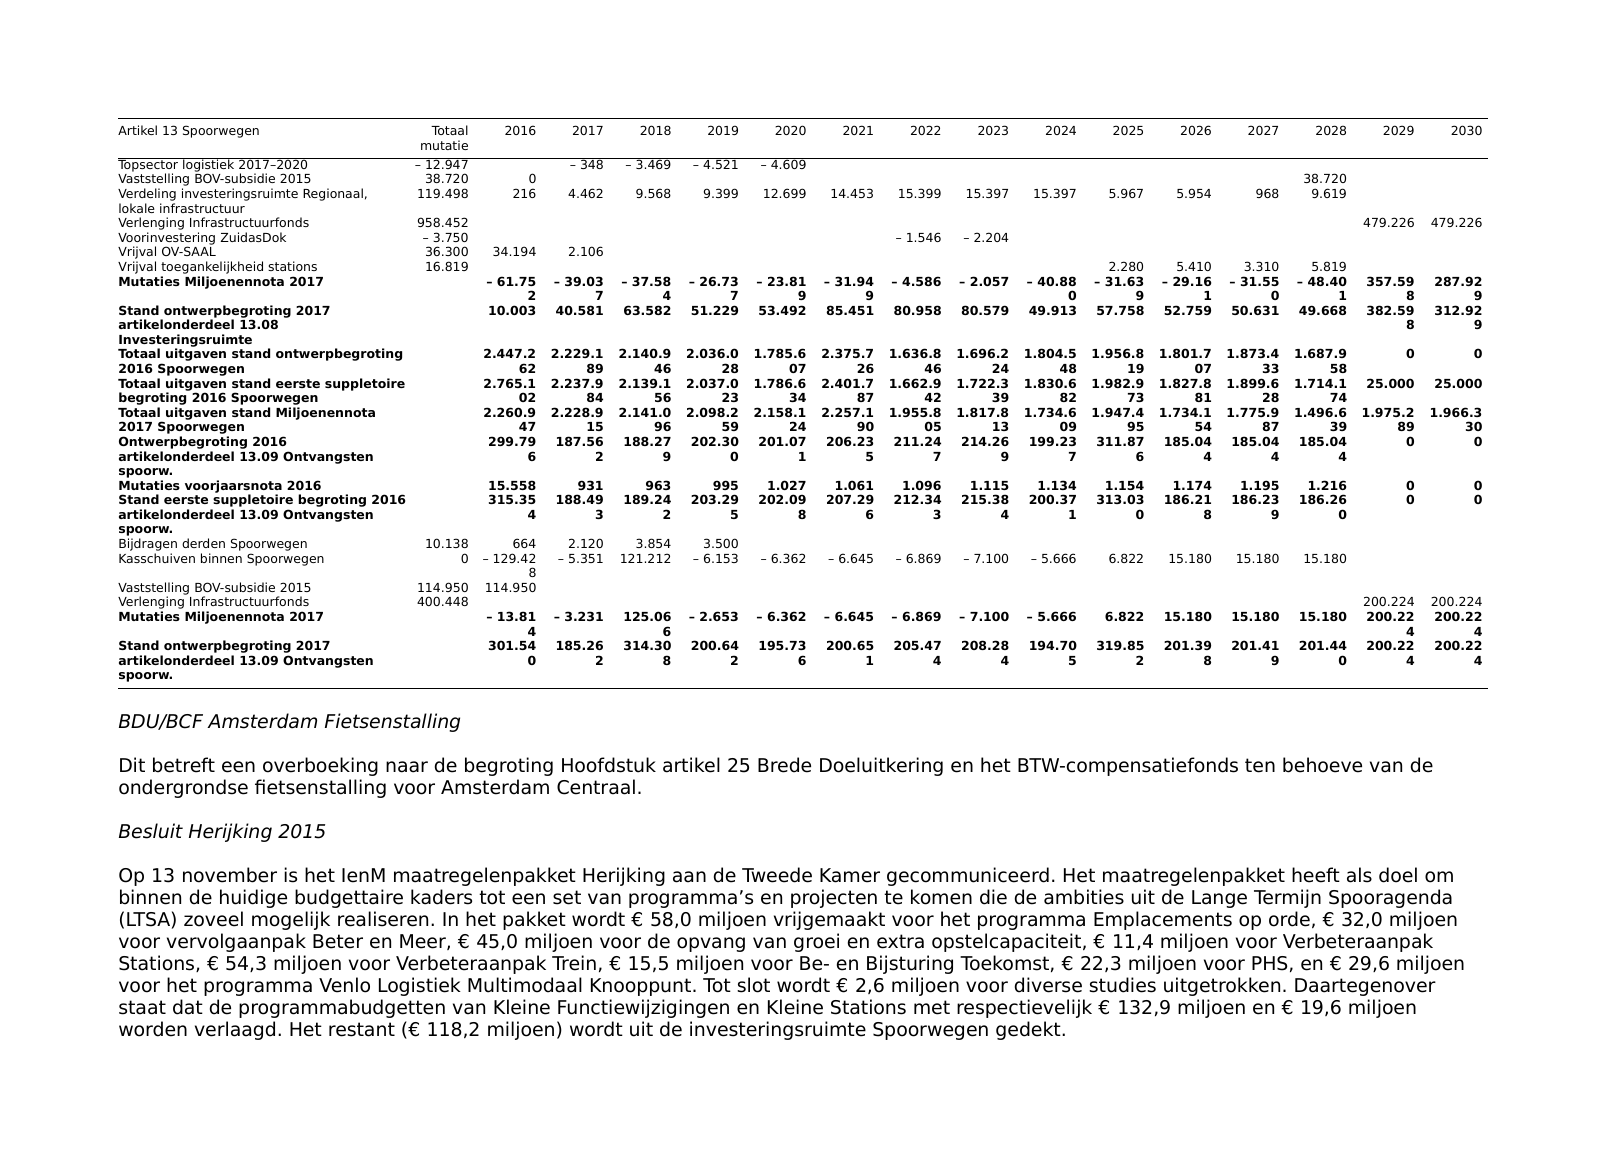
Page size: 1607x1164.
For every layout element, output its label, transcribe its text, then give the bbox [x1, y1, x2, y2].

table_cell 34.194 [474, 245, 542, 260]
table_cell [1353, 231, 1420, 245]
table_cell [1420, 231, 1488, 245]
table_cell [1150, 245, 1218, 260]
table_cell 15.397 [1015, 187, 1082, 216]
table_cell [677, 216, 744, 231]
table_cell 0 [1420, 493, 1488, 537]
table_cell 314.308 [610, 639, 677, 687]
table_cell – 6.869 [880, 610, 947, 639]
table_cell – 6.645 [812, 551, 880, 581]
table_cell 1.216 [1285, 479, 1353, 493]
table_cell 963 [610, 479, 677, 493]
table_cell [1285, 245, 1353, 260]
table_cell 2.260.947 [474, 406, 542, 435]
table_cell [1353, 260, 1420, 274]
table_cell – 2.653 [677, 610, 744, 639]
table_cell Totaal uitgaven stand Miljoenennota 2017 Spoorwegen [118, 406, 407, 435]
table_cell 931 [542, 479, 609, 493]
table_cell 1.947.495 [1083, 406, 1150, 435]
table_cell [474, 260, 542, 274]
table_cell 51.229 [677, 304, 744, 347]
table_cell [1150, 216, 1218, 231]
table_cell 995 [677, 479, 744, 493]
table_cell [1083, 537, 1150, 551]
table_cell [745, 245, 812, 260]
table_cell – 48.401 [1285, 274, 1353, 303]
table_header 2023 [947, 119, 1015, 158]
table_cell 208.284 [947, 639, 1015, 687]
table_cell – 6.153 [677, 551, 744, 581]
table_cell 189.242 [610, 493, 677, 537]
table_cell Vrijval OV-SAAL [118, 245, 407, 260]
table_cell 121.212 [610, 551, 677, 581]
table_cell [812, 216, 880, 231]
table_cell [1150, 231, 1218, 245]
table_cell [407, 406, 474, 435]
table_cell [677, 172, 744, 187]
table_cell [1015, 537, 1082, 551]
table_cell [1353, 159, 1420, 172]
table_cell 2.098.259 [677, 406, 744, 435]
table_cell Vrijval toegankelijkheid stations [118, 260, 407, 274]
table_header 2030 [1420, 119, 1488, 158]
table_cell 203.295 [677, 493, 744, 537]
table_cell 14.453 [812, 187, 880, 216]
table_cell [1420, 187, 1488, 216]
table_cell – 61.752 [474, 274, 542, 303]
table_cell 382.598 [1353, 304, 1420, 347]
table_cell 2.447.262 [474, 347, 542, 376]
table_cell 1.975.289 [1353, 406, 1420, 435]
table_cell [677, 260, 744, 274]
table_cell 2.036.028 [677, 347, 744, 376]
table_cell 1.115 [947, 479, 1015, 493]
table_cell [1015, 231, 1082, 245]
table_cell 206.235 [812, 435, 880, 478]
table_cell [474, 159, 542, 172]
table_cell 479.226 [1420, 216, 1488, 231]
table_cell [1015, 245, 1082, 260]
table_cell [1218, 595, 1285, 610]
table_cell [1083, 159, 1150, 172]
table_cell [677, 595, 744, 610]
table_cell 186.239 [1218, 493, 1285, 537]
table_cell [1083, 231, 1150, 245]
table_cell [1353, 187, 1420, 216]
table_cell Voorinvestering ZuidasDok [118, 231, 407, 245]
table_header 2028 [1285, 119, 1353, 158]
table_cell 1.786.634 [745, 376, 812, 406]
table_cell [474, 595, 542, 610]
table_cell 5.967 [1083, 187, 1150, 216]
table_cell [1150, 159, 1218, 172]
table_cell 199.237 [1015, 435, 1082, 478]
table_cell 0 [1420, 347, 1488, 376]
table_header 2029 [1353, 119, 1420, 158]
table_header Artikel 13 Spoorwegen [118, 119, 407, 158]
table_cell [1218, 216, 1285, 231]
table_cell 15.399 [880, 187, 947, 216]
table_cell [812, 231, 880, 245]
table_cell 80.958 [880, 304, 947, 347]
table_cell 1.873.433 [1218, 347, 1285, 376]
table_cell [947, 595, 1015, 610]
table_cell 1.955.805 [880, 406, 947, 435]
table_cell 80.579 [947, 304, 1015, 347]
table_header 2022 [880, 119, 947, 158]
table_cell 5.954 [1150, 187, 1218, 216]
table_cell 0 [407, 551, 474, 581]
table_cell Vaststelling BOV-subsidie 2015 [118, 172, 407, 187]
table_cell [1420, 245, 1488, 260]
table_cell – 348 [542, 159, 609, 172]
table_cell [745, 537, 812, 551]
table_cell Stand ontwerpbegroting 2017 artikelonderdeel 13.09 Ontvangsten spoorw. [118, 639, 407, 687]
table_cell [1083, 245, 1150, 260]
table_cell 38.720 [1285, 172, 1353, 187]
table_cell 2.237.984 [542, 376, 609, 406]
table_cell 25.000 [1353, 376, 1420, 406]
table_cell [812, 245, 880, 260]
table_header 2019 [677, 119, 744, 158]
table_cell Ontwerpbegroting 2016 artikelonderdeel 13.09 Ontvangsten spoorw. [118, 435, 407, 478]
table_cell 15.180 [1150, 610, 1218, 639]
table_cell [542, 172, 609, 187]
table_cell [1015, 581, 1082, 595]
table_cell 6.822 [1083, 610, 1150, 639]
table_cell [1420, 159, 1488, 172]
table_cell – 2.057 [947, 274, 1015, 303]
table_cell [880, 537, 947, 551]
table_cell 202.300 [677, 435, 744, 478]
table_cell 2.257.190 [812, 406, 880, 435]
table_cell 479.226 [1353, 216, 1420, 231]
table_cell – 6.869 [880, 551, 947, 581]
table_cell 5.410 [1150, 260, 1218, 274]
table_cell 1.899.628 [1218, 376, 1285, 406]
table_cell 0 [1353, 479, 1420, 493]
table_cell – 3.231 [542, 610, 609, 639]
table_cell – 7.100 [947, 610, 1015, 639]
table_cell – 31.550 [1218, 274, 1285, 303]
table_cell 1.696.224 [947, 347, 1015, 376]
table_cell [1285, 595, 1353, 610]
table_cell 10.138 [407, 537, 474, 551]
table_cell [1015, 159, 1082, 172]
table_cell 25.000 [1420, 376, 1488, 406]
table_cell [1218, 581, 1285, 595]
table_cell [1218, 172, 1285, 187]
table_cell 315.354 [474, 493, 542, 537]
table_cell 1.785.607 [745, 347, 812, 376]
table_cell [407, 274, 474, 303]
table_cell 5.819 [1285, 260, 1353, 274]
table_cell 125.066 [610, 610, 677, 639]
table_cell [474, 216, 542, 231]
table_cell 2.765.102 [474, 376, 542, 406]
table_cell [1420, 537, 1488, 551]
table_cell [1353, 551, 1420, 581]
table_cell 2.158.124 [745, 406, 812, 435]
table_cell [1420, 581, 1488, 595]
table_cell 12.699 [745, 187, 812, 216]
table_cell [610, 260, 677, 274]
table_cell 40.581 [542, 304, 609, 347]
table_cell Stand eerste suppletoire begroting 2016 artikelonderdeel 13.09 Ontvangsten spoorw. [118, 493, 407, 537]
table_cell – 31.639 [1083, 274, 1150, 303]
table_cell 36.300 [407, 245, 474, 260]
table_cell – 5.666 [1015, 551, 1082, 581]
table_cell – 1.546 [880, 231, 947, 245]
table_cell 9.619 [1285, 187, 1353, 216]
table_cell Bijdragen derden Spoorwegen [118, 537, 407, 551]
table_cell – 6.362 [745, 610, 812, 639]
table_cell [610, 172, 677, 187]
table_cell – 4.521 [677, 159, 744, 172]
table_cell 2.229.189 [542, 347, 609, 376]
table_header 2025 [1083, 119, 1150, 158]
table_header 2018 [610, 119, 677, 158]
table_cell 968 [1218, 187, 1285, 216]
table_cell 52.759 [1150, 304, 1218, 347]
table_cell 287.929 [1420, 274, 1488, 303]
table_cell 1.982.973 [1083, 376, 1150, 406]
table_header 2016 [474, 119, 542, 158]
table_cell [474, 231, 542, 245]
table_cell [407, 376, 474, 406]
table_cell 195.736 [745, 639, 812, 687]
table_cell 311.876 [1083, 435, 1150, 478]
table_cell 185.044 [1218, 435, 1285, 478]
table_cell 0 [474, 172, 542, 187]
table_cell [1015, 216, 1082, 231]
table_cell – 7.100 [947, 551, 1015, 581]
table_header 2027 [1218, 119, 1285, 158]
table_cell 188.279 [610, 435, 677, 478]
table_cell 6.822 [1083, 551, 1150, 581]
table_cell 200.224 [1420, 610, 1488, 639]
table_cell 1.734.154 [1150, 406, 1218, 435]
table_cell [812, 581, 880, 595]
table_cell – 23.819 [745, 274, 812, 303]
table_cell 0 [1353, 435, 1420, 478]
table_cell 114.950 [407, 581, 474, 595]
table_cell 319.852 [1083, 639, 1150, 687]
table_cell 38.720 [407, 172, 474, 187]
table_cell 2.140.946 [610, 347, 677, 376]
table_cell Mutaties Miljoenennota 2017 [118, 610, 407, 639]
table_cell 185.262 [542, 639, 609, 687]
table_cell 2.106 [542, 245, 609, 260]
table_cell 1.662.942 [880, 376, 947, 406]
table_cell 1.195 [1218, 479, 1285, 493]
table_cell 200.224 [1353, 610, 1420, 639]
table_cell [407, 610, 474, 639]
table_cell [1285, 231, 1353, 245]
table_cell [812, 537, 880, 551]
table_cell 9.568 [610, 187, 677, 216]
table_cell [407, 639, 474, 687]
table_cell [947, 581, 1015, 595]
table_cell 15.180 [1150, 551, 1218, 581]
table_cell 2.037.023 [677, 376, 744, 406]
table_cell 3.854 [610, 537, 677, 551]
table_cell 2.228.915 [542, 406, 609, 435]
table_cell [947, 159, 1015, 172]
table_cell 1.027 [745, 479, 812, 493]
table_cell [610, 231, 677, 245]
table_cell Totaal uitgaven stand ontwerpbegroting 2016 Spoorwegen [118, 347, 407, 376]
table_cell 187.562 [542, 435, 609, 478]
table_cell 0 [1353, 493, 1420, 537]
table_cell [610, 595, 677, 610]
text Dit betreft een overboeking naar de begroting Hoofdstuk artikel 25 Brede Doeluitkering en het BTW-compensatiefonds ten behoeve van de ondergrondse fietsenstalling voor Amsterdam Centraal. [118, 755, 1488, 799]
table_cell [407, 347, 474, 376]
table_cell 1.830.682 [1015, 376, 1082, 406]
table_cell [677, 231, 744, 245]
table_cell [1150, 595, 1218, 610]
table_cell [1353, 172, 1420, 187]
table_cell – 26.737 [677, 274, 744, 303]
table_cell 1.687.958 [1285, 347, 1353, 376]
table_cell [1015, 260, 1082, 274]
table_cell 2.139.156 [610, 376, 677, 406]
table_cell – 31.949 [812, 274, 880, 303]
table_cell [880, 245, 947, 260]
table_cell 216 [474, 187, 542, 216]
table_cell 211.247 [880, 435, 947, 478]
subtitle BDU/BCF Amsterdam Fietsenstalling [118, 711, 1488, 733]
table_cell 2.141.096 [610, 406, 677, 435]
table_cell [610, 245, 677, 260]
table_cell [745, 231, 812, 245]
table_cell 664 [474, 537, 542, 551]
table_cell 188.493 [542, 493, 609, 537]
table_cell [407, 479, 474, 493]
table_cell Kasschuiven binnen Spoorwegen [118, 551, 407, 581]
table_cell Vaststelling BOV-subsidie 2015 [118, 581, 407, 595]
table_cell 186.260 [1285, 493, 1353, 537]
table_cell [1218, 245, 1285, 260]
table_cell 201.419 [1218, 639, 1285, 687]
table_cell – 2.204 [947, 231, 1015, 245]
table_cell [407, 493, 474, 537]
subtitle Besluit Herijking 2015 [118, 821, 1488, 843]
table_cell 1.134 [1015, 479, 1082, 493]
table_cell 3.500 [677, 537, 744, 551]
table_cell 201.071 [745, 435, 812, 478]
table_cell [880, 581, 947, 595]
table_cell – 5.351 [542, 551, 609, 581]
table_cell 1.061 [812, 479, 880, 493]
table_cell [1083, 216, 1150, 231]
table_cell 3.310 [1218, 260, 1285, 274]
table_cell 200.224 [1420, 595, 1488, 610]
table_cell – 3.469 [610, 159, 677, 172]
table_cell [1420, 172, 1488, 187]
table_cell [880, 172, 947, 187]
table_cell – 3.750 [407, 231, 474, 245]
table_cell 186.218 [1150, 493, 1218, 537]
table_cell [1015, 595, 1082, 610]
table_cell 9.399 [677, 187, 744, 216]
table_cell [947, 260, 1015, 274]
table_cell 1.636.846 [880, 347, 947, 376]
table_cell 1.956.819 [1083, 347, 1150, 376]
table_cell 114.950 [474, 581, 542, 595]
table_cell [542, 231, 609, 245]
table_cell 299.796 [474, 435, 542, 478]
table_cell [677, 245, 744, 260]
table_cell Verlenging Infrastructuurfonds [118, 595, 407, 610]
table_cell 400.448 [407, 595, 474, 610]
table_cell – 37.584 [610, 274, 677, 303]
table_cell 2.375.726 [812, 347, 880, 376]
table_cell [1015, 172, 1082, 187]
table_cell [812, 595, 880, 610]
table_cell – 29.161 [1150, 274, 1218, 303]
table_cell [1353, 537, 1420, 551]
table_cell 10.003 [474, 304, 542, 347]
table_cell [1150, 581, 1218, 595]
table_cell 200.224 [1353, 639, 1420, 687]
table_cell [880, 260, 947, 274]
table_cell 200.371 [1015, 493, 1082, 537]
table_cell 201.440 [1285, 639, 1353, 687]
table_cell [1420, 260, 1488, 274]
table_cell Verdeling investeringsruimte Regionaal, lokale infrastructuur [118, 187, 407, 216]
table_cell 4.462 [542, 187, 609, 216]
table_cell 200.224 [1353, 595, 1420, 610]
table_cell [1083, 581, 1150, 595]
table_cell [542, 260, 609, 274]
table_cell 1.817.813 [947, 406, 1015, 435]
table_cell [1285, 537, 1353, 551]
table_cell [812, 172, 880, 187]
table_cell – 12.947 [407, 159, 474, 172]
table_cell 85.451 [812, 304, 880, 347]
table_cell 194.705 [1015, 639, 1082, 687]
table_header 2026 [1150, 119, 1218, 158]
table_cell 1.154 [1083, 479, 1150, 493]
table_cell 214.269 [947, 435, 1015, 478]
table_cell 1.174 [1150, 479, 1218, 493]
table_cell [1083, 172, 1150, 187]
table_cell [1150, 537, 1218, 551]
table_cell 185.044 [1150, 435, 1218, 478]
table_cell Totaal uitgaven stand eerste suppletoire begroting 2016 Spoorwegen [118, 376, 407, 406]
table_cell – 129.428 [474, 551, 542, 581]
table_cell 15.180 [1285, 551, 1353, 581]
table_cell 201.398 [1150, 639, 1218, 687]
table_cell [745, 260, 812, 274]
table_cell 1.966.330 [1420, 406, 1488, 435]
table_cell 0 [1420, 479, 1488, 493]
table_cell 119.498 [407, 187, 474, 216]
table_cell 1.804.548 [1015, 347, 1082, 376]
table_cell – 5.666 [1015, 610, 1082, 639]
table_cell 2.280 [1083, 260, 1150, 274]
table_header 2021 [812, 119, 880, 158]
table_cell 1.714.174 [1285, 376, 1353, 406]
table_cell 15.397 [947, 187, 1015, 216]
table_cell – 4.609 [745, 159, 812, 172]
table_cell [1285, 159, 1353, 172]
table_cell 63.582 [610, 304, 677, 347]
table_header Totaal mutatie [407, 119, 474, 158]
table_cell [407, 435, 474, 478]
text Op 13 november is het IenM maatregelenpakket Herijking aan de Tweede Kamer gecommuniceerd. Het maatregelenpakket heeft als doel om binnen de huidige budgettaire kaders tot een set van programma’s en projecten te komen die de ambities uit de Lange Termijn Spooragenda (LTSA) zoveel mogelijk realiseren. In het pakket wordt € 58,0 miljoen vrijgemaakt voor het programma Emplacements op orde, € 32,0 miljoen voor vervolgaanpak Beter en Meer, € 45,0 miljoen voor de opvang van groei en extra opstelcapaciteit, € 11,4 miljoen voor Verbeteraanpak Stations, € 54,3 miljoen voor Verbeteraanpak Trein, € 15,5 miljoen voor Be- en Bijsturing Toekomst, € 22,3 miljoen voor PHS, en € 29,6 miljoen voor het programma Venlo Logistiek Multimodaal Knooppunt. Tot slot wordt € 2,6 miljoen voor diverse studies uitgetrokken. Daartegenover staat dat de programmabudgetten van Kleine Functiewijzigingen en Kleine Stations met respectievelijk € 132,9 miljoen en € 19,6 miljoen worden verlaagd. Het restant (€ 118,2 miljoen) wordt uit de investeringsruimte Spoorwegen gedekt. [118, 865, 1488, 1041]
table_cell [407, 304, 474, 347]
table_cell – 39.037 [542, 274, 609, 303]
table_cell [947, 537, 1015, 551]
table_cell [745, 595, 812, 610]
table_cell 200.642 [677, 639, 744, 687]
table_cell 0 [1420, 435, 1488, 478]
table_cell [610, 581, 677, 595]
table_cell – 40.880 [1015, 274, 1082, 303]
table_cell [1218, 537, 1285, 551]
table_cell 50.631 [1218, 304, 1285, 347]
table_cell Topsector logistiek 2017–2020 [118, 159, 407, 172]
table_cell 1.496.639 [1285, 406, 1353, 435]
table_cell [1150, 172, 1218, 187]
table_cell 357.598 [1353, 274, 1420, 303]
table_cell [677, 581, 744, 595]
table_cell 200.651 [812, 639, 880, 687]
table_cell 15.180 [1218, 551, 1285, 581]
table_cell [745, 581, 812, 595]
table_cell 0 [1353, 347, 1420, 376]
table_cell 202.098 [745, 493, 812, 537]
table_cell [1285, 581, 1353, 595]
table_cell 312.929 [1420, 304, 1488, 347]
table_cell [1083, 595, 1150, 610]
table_cell [542, 595, 609, 610]
table_cell [812, 260, 880, 274]
table_cell [745, 216, 812, 231]
table_cell – 6.362 [745, 551, 812, 581]
table_cell 1.734.609 [1015, 406, 1082, 435]
table_cell 185.044 [1285, 435, 1353, 478]
table_cell Verlenging Infrastructuurfonds [118, 216, 407, 231]
table_cell [1218, 159, 1285, 172]
table_cell 301.540 [474, 639, 542, 687]
table_header 2020 [745, 119, 812, 158]
table_header 2024 [1015, 119, 1082, 158]
table_cell 313.030 [1083, 493, 1150, 537]
table_cell 205.474 [880, 639, 947, 687]
table_cell – 6.645 [812, 610, 880, 639]
table_cell [947, 216, 1015, 231]
table_cell [1218, 231, 1285, 245]
table_cell [880, 159, 947, 172]
table_cell 1.096 [880, 479, 947, 493]
table_cell – 4.586 [880, 274, 947, 303]
table_cell [1420, 551, 1488, 581]
table_cell 2.120 [542, 537, 609, 551]
table_cell 2.401.787 [812, 376, 880, 406]
table_cell [947, 172, 1015, 187]
table_cell 49.913 [1015, 304, 1082, 347]
table_cell [812, 159, 880, 172]
table_cell Stand ontwerpbegroting 2017 artikelonderdeel 13.08 Investeringsruimte [118, 304, 407, 347]
table_header 2017 [542, 119, 609, 158]
table_cell [1353, 245, 1420, 260]
table_cell 57.758 [1083, 304, 1150, 347]
table_cell 958.452 [407, 216, 474, 231]
table_cell 215.384 [947, 493, 1015, 537]
table_cell [880, 595, 947, 610]
table_cell [542, 216, 609, 231]
table_cell Mutaties voorjaarsnota 2016 [118, 479, 407, 493]
table_cell [1285, 216, 1353, 231]
table_cell 53.492 [745, 304, 812, 347]
table_cell 1.827.881 [1150, 376, 1218, 406]
table_cell 49.668 [1285, 304, 1353, 347]
table_cell 16.819 [407, 260, 474, 274]
table_cell Mutaties Miljoenennota 2017 [118, 274, 407, 303]
table_cell – 13.814 [474, 610, 542, 639]
table_cell 1.801.707 [1150, 347, 1218, 376]
table_cell [745, 172, 812, 187]
table_cell 15.180 [1218, 610, 1285, 639]
table_cell [610, 216, 677, 231]
table_cell 212.343 [880, 493, 947, 537]
table_cell 200.224 [1420, 639, 1488, 687]
table_cell [947, 245, 1015, 260]
table_cell 15.180 [1285, 610, 1353, 639]
table_cell [880, 216, 947, 231]
table_cell 1.722.339 [947, 376, 1015, 406]
table_cell 1.775.987 [1218, 406, 1285, 435]
table_cell 15.558 [474, 479, 542, 493]
table_cell 207.296 [812, 493, 880, 537]
table_cell [542, 581, 609, 595]
table_cell [1353, 581, 1420, 595]
